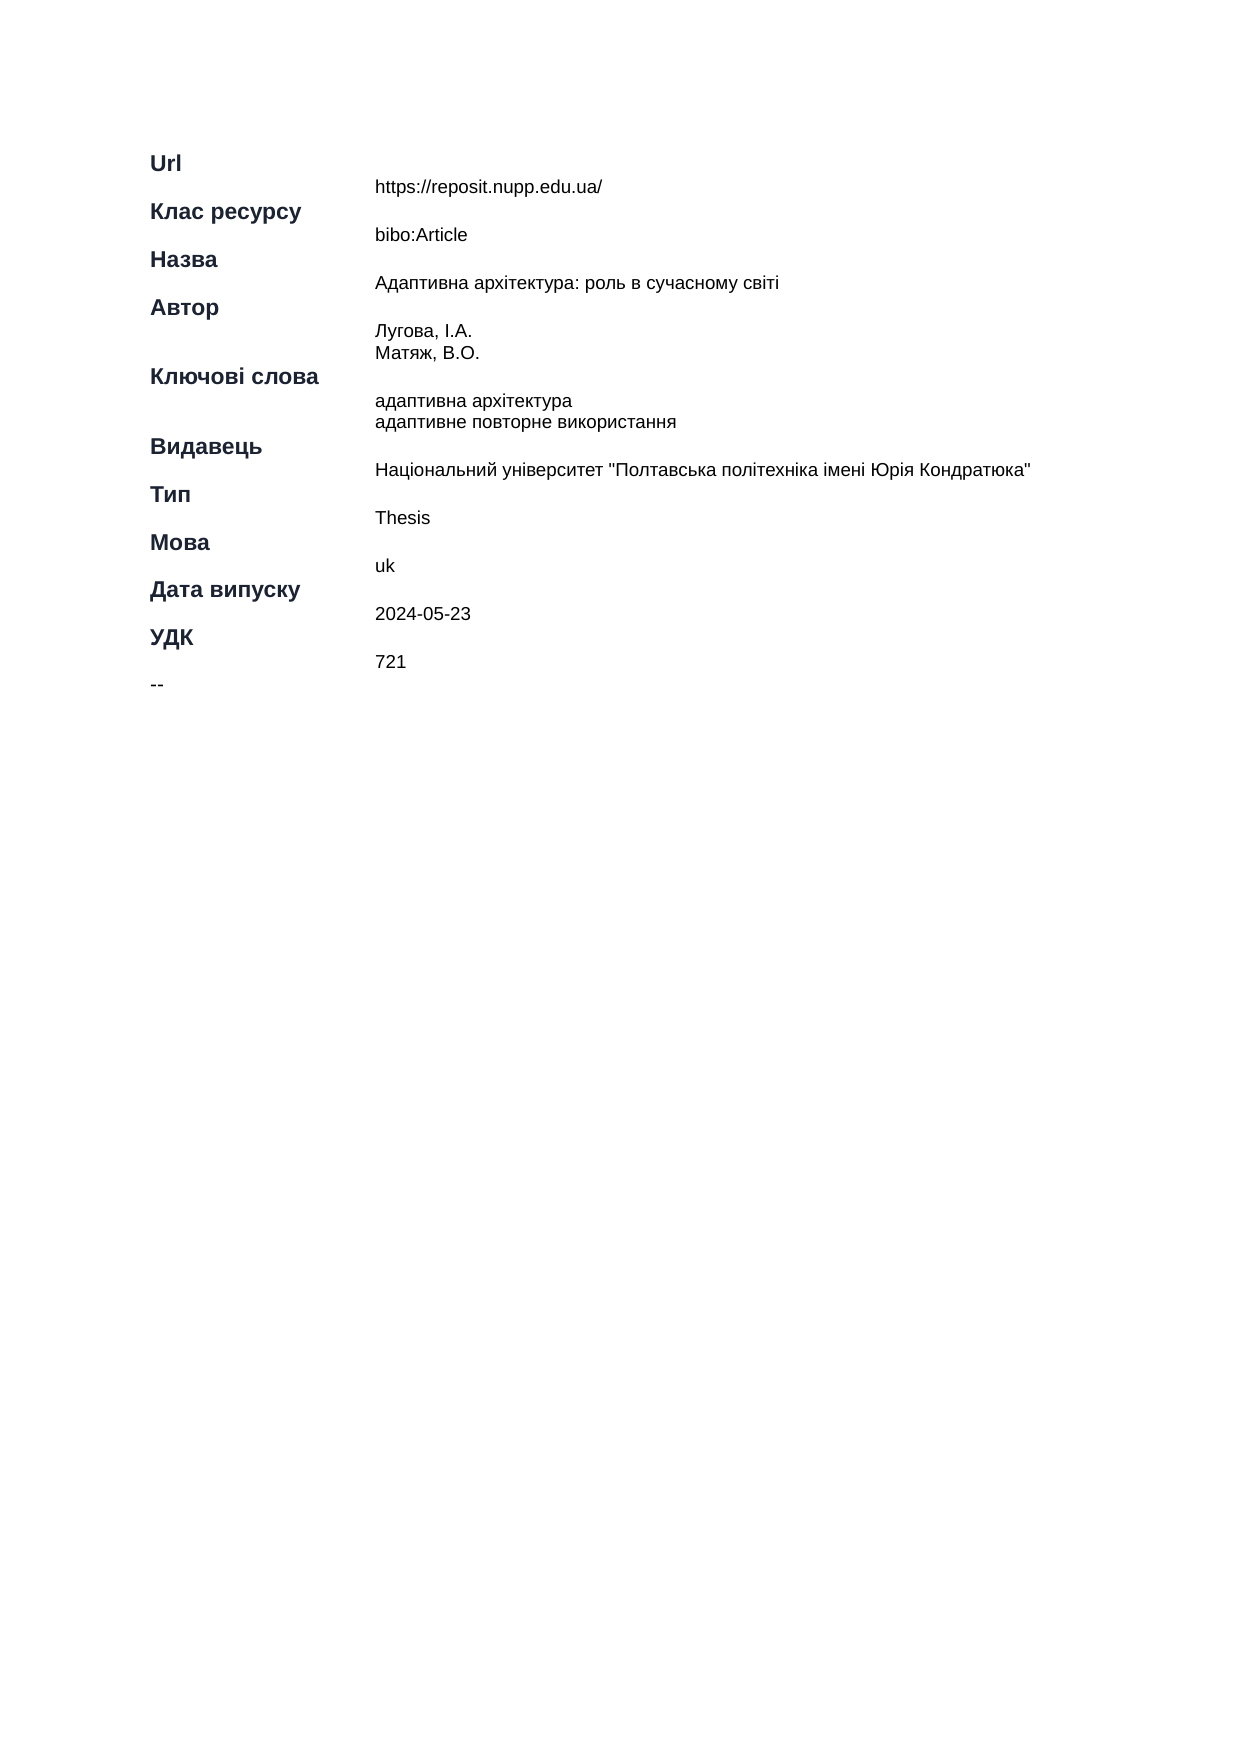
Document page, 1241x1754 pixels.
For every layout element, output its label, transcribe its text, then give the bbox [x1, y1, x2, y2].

text Тип [150, 481, 1090, 507]
text 2024-05-23 [375, 603, 1090, 624]
text Клас ресурсу [150, 198, 1090, 224]
text Видавець [150, 433, 1090, 459]
text Url [150, 150, 1090, 176]
text адаптивна архітектура [375, 389, 1090, 411]
text https://reposit.nupp.edu.ua/ [375, 176, 1090, 198]
text Адаптивна архітектура: роль в сучасному світі [375, 272, 1090, 294]
text 721 [375, 651, 1090, 672]
text Назва [150, 246, 1090, 272]
text -- [150, 672, 1090, 696]
text Дата випуску [150, 576, 1090, 603]
text адаптивне повторне використання [375, 411, 1090, 433]
text Thesis [375, 507, 1090, 528]
text Національний університет "Полтавська політехніка імені Юрія Кондратюка" [375, 459, 1090, 481]
text uk [375, 555, 1090, 576]
text Матяж, В.О. [375, 342, 1090, 363]
text bibo:Article [375, 224, 1090, 246]
text Ключові слова [150, 363, 1090, 389]
text УДК [150, 624, 1090, 651]
text Автор [150, 294, 1090, 320]
text Мова [150, 528, 1090, 555]
text Лугова, І.А. [375, 320, 1090, 342]
